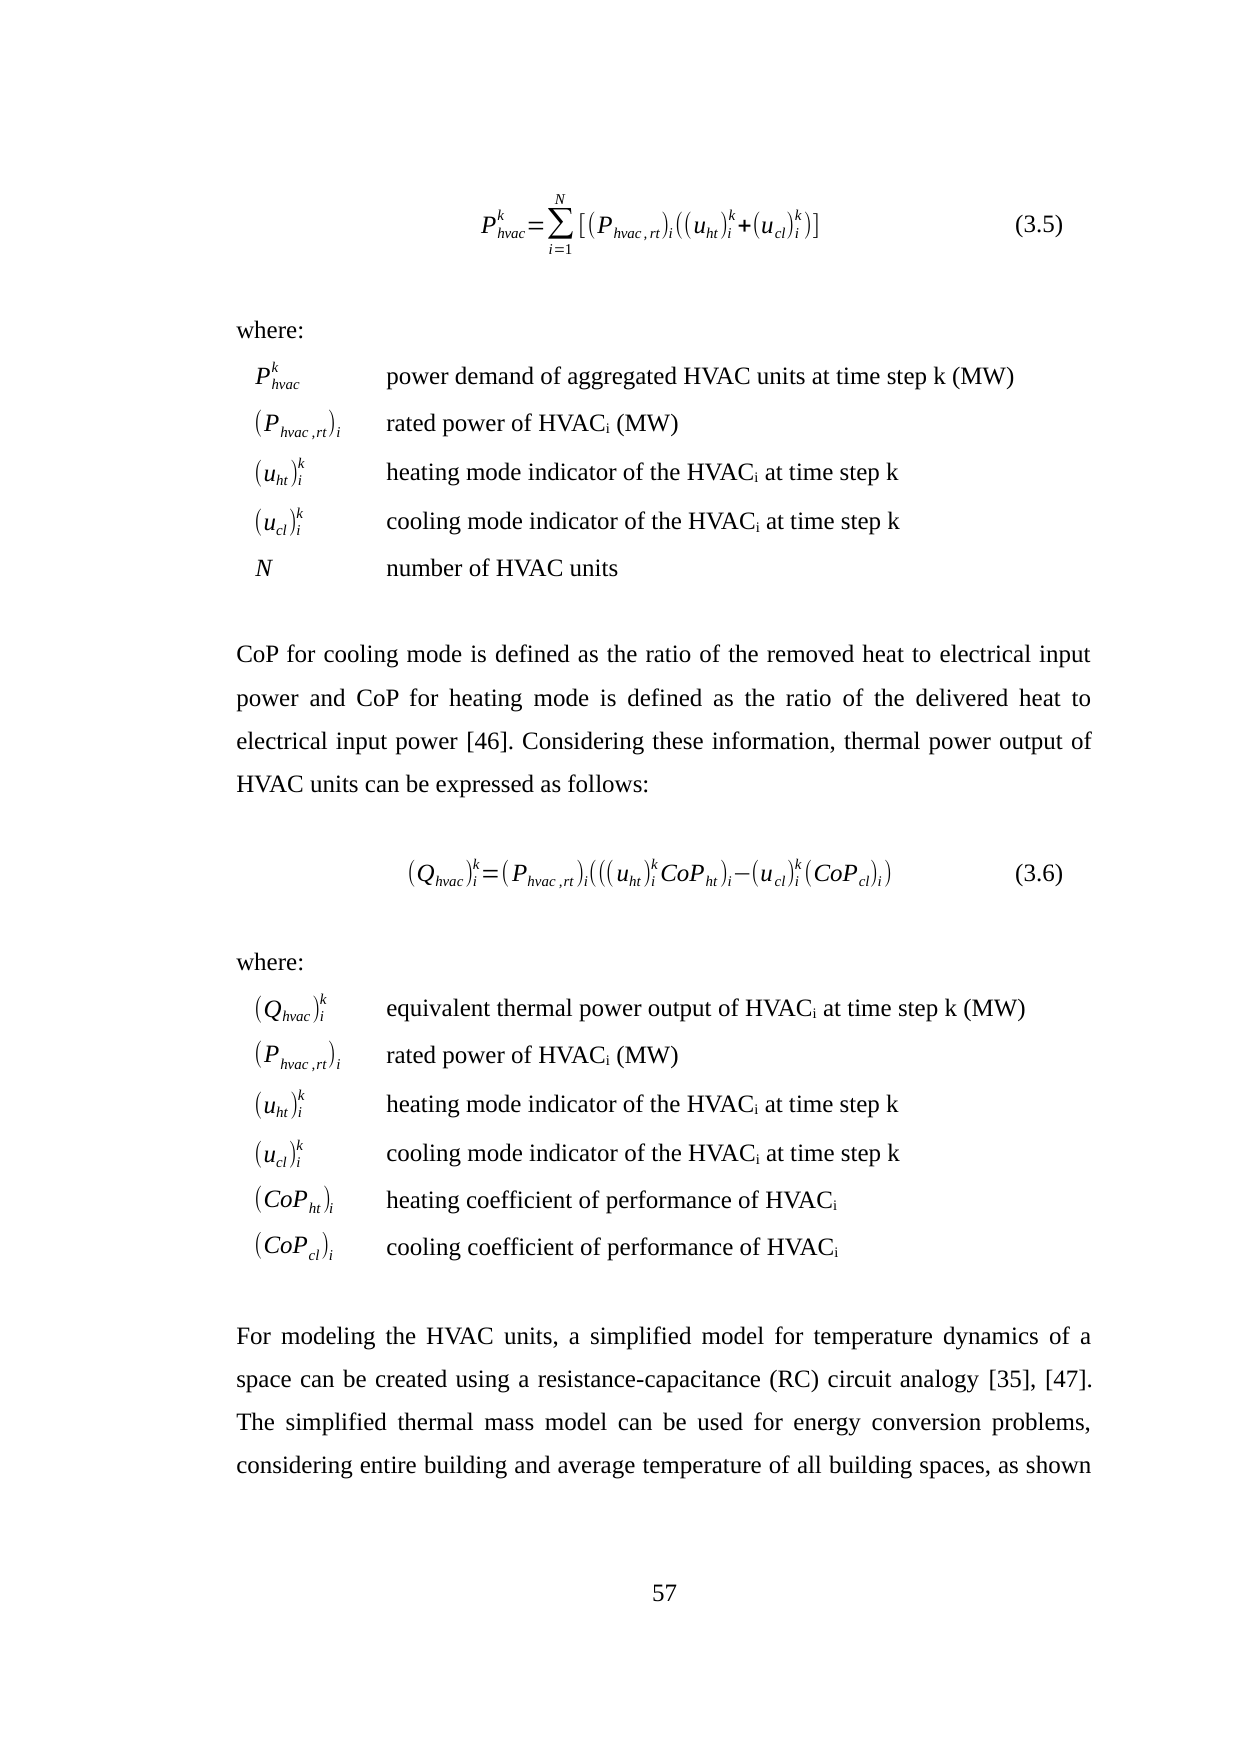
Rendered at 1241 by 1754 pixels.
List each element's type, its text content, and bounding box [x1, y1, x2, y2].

text heating mode indicator of the HVACi at time step k [236, 455, 1093, 489]
text where: [236, 947, 1093, 976]
text where: [236, 316, 1093, 344]
text heating coefficient of performance of HVACi [236, 1185, 1093, 1217]
text rated power of HVACi (MW) [236, 1040, 1093, 1072]
text power demand of aggregated HVAC units at time step k (MW) [236, 359, 1093, 393]
text For modeling the HVAC units, a simplified model for temperature dynamics of a space can be created using a resistance-capacitance (RC) circuit analogy [35], [47]. The simplified thermal mass model can be used for energy conversion problems, considering entire building and average temperature of all building spaces, as shown [236, 1321, 1093, 1479]
text equivalent thermal power output of HVACi at time step k (MW) [236, 991, 1093, 1026]
text cooling mode indicator of the HVACi at time step k [236, 1136, 1093, 1171]
text CoP for cooling mode is defined as the ratio of the removed heat to electrical input power and CoP for heating mode is defined as the ratio of the delivered heat to electrical input power [46]. Considering these information, thermal power output of HVAC units can be expressed as follows: [236, 639, 1093, 798]
text number of HVAC units [236, 553, 1093, 582]
text heating mode indicator of the HVACi at time step k [236, 1087, 1093, 1122]
text (3.6) [236, 855, 1093, 890]
text rated power of HVACi (MW) [236, 408, 1093, 440]
text (3.5) [236, 191, 1093, 258]
text cooling coefficient of performance of HVACi [236, 1232, 1093, 1263]
text cooling mode indicator of the HVACi at time step k [236, 504, 1093, 539]
